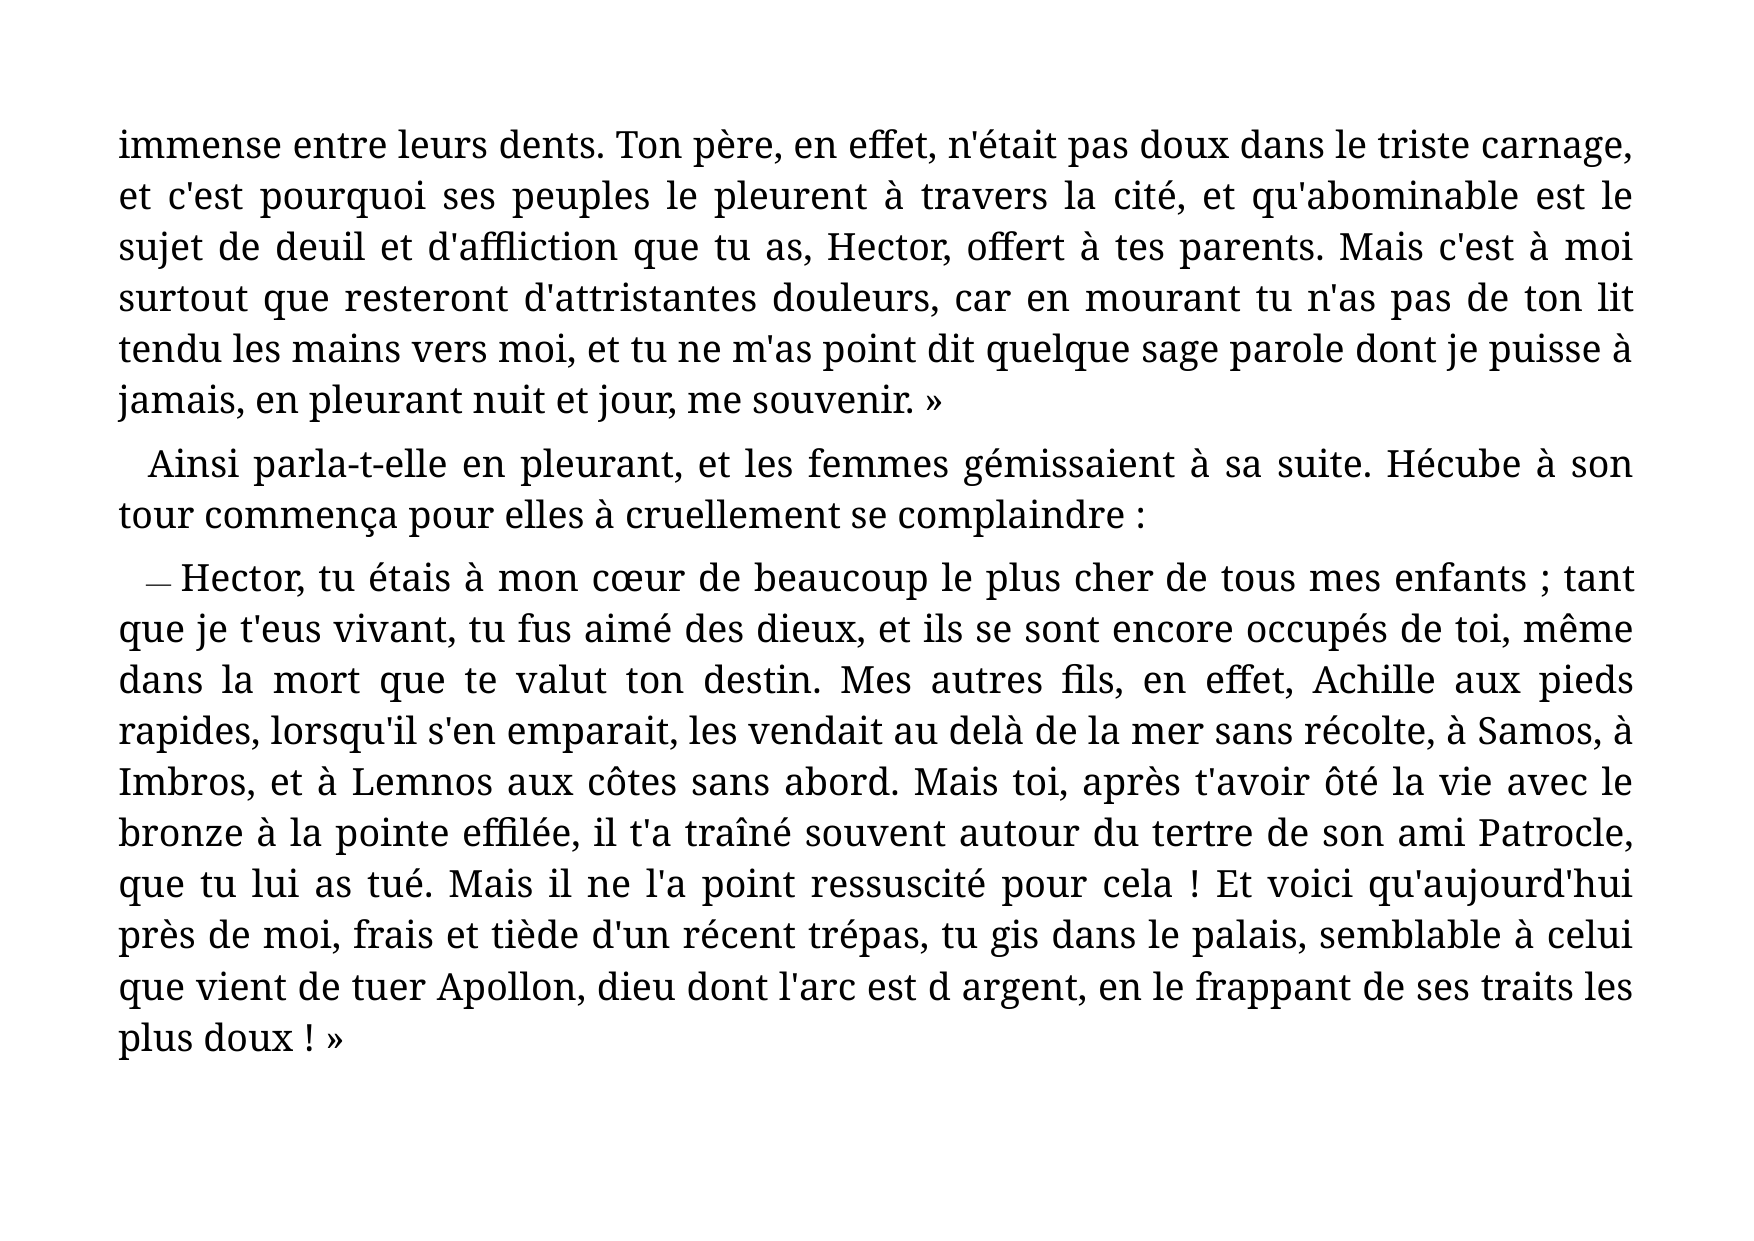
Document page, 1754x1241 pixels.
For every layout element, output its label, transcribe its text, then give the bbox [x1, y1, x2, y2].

text Ainsi parla-t-elle en pleurant, et les femmes gémissaient à sa suite. Hécube à son tour commença pour elles à cruellement se complaindre : [118, 437, 1636, 539]
text immense entre leurs dents. Ton père, en effet, n'était pas doux dans le triste carnage, et c'est pourquoi ses peuples le pleurent à travers la cité, et qu'abominable est le sujet de deuil et d'affliction que tu as, Hector, offert à tes parents. Mais c'est à moi surtout que resteront d'attristantes douleurs, car en mourant tu n'as pas de ton lit tendu les mains vers moi, et tu ne m'as point dit quelque sage parole dont je puisse à jamais, en pleurant nuit et jour, me souvenir. » [118, 118, 1636, 424]
text — Hector, tu étais à mon cœur de beaucoup le plus cher de tous mes enfants ; tant que je t'eus vivant, tu fus aimé des dieux, et ils se sont encore occupés de toi, même dans la mort que te valut ton destin. Mes autres fils, en effet, Achille aux pieds rapides, lorsqu'il s'en emparait, les vendait au delà de la mer sans récolte, à Samos, à Imbros, et à Lemnos aux côtes sans abord. Mais toi, après t'avoir ôté la vie avec le bronze à la pointe effilée, il t'a traîné souvent autour du tertre de son ami Patrocle, que tu lui as tué. Mais il ne l'a point ressuscité pour cela ! Et voici qu'aujourd'hui près de moi, frais et tiède d'un récent trépas, tu gis dans le palais, semblable à celui que vient de tuer Apollon, dieu dont l'arc est d argent, en le frappant de ses traits les plus doux ! » [118, 551, 1636, 1062]
